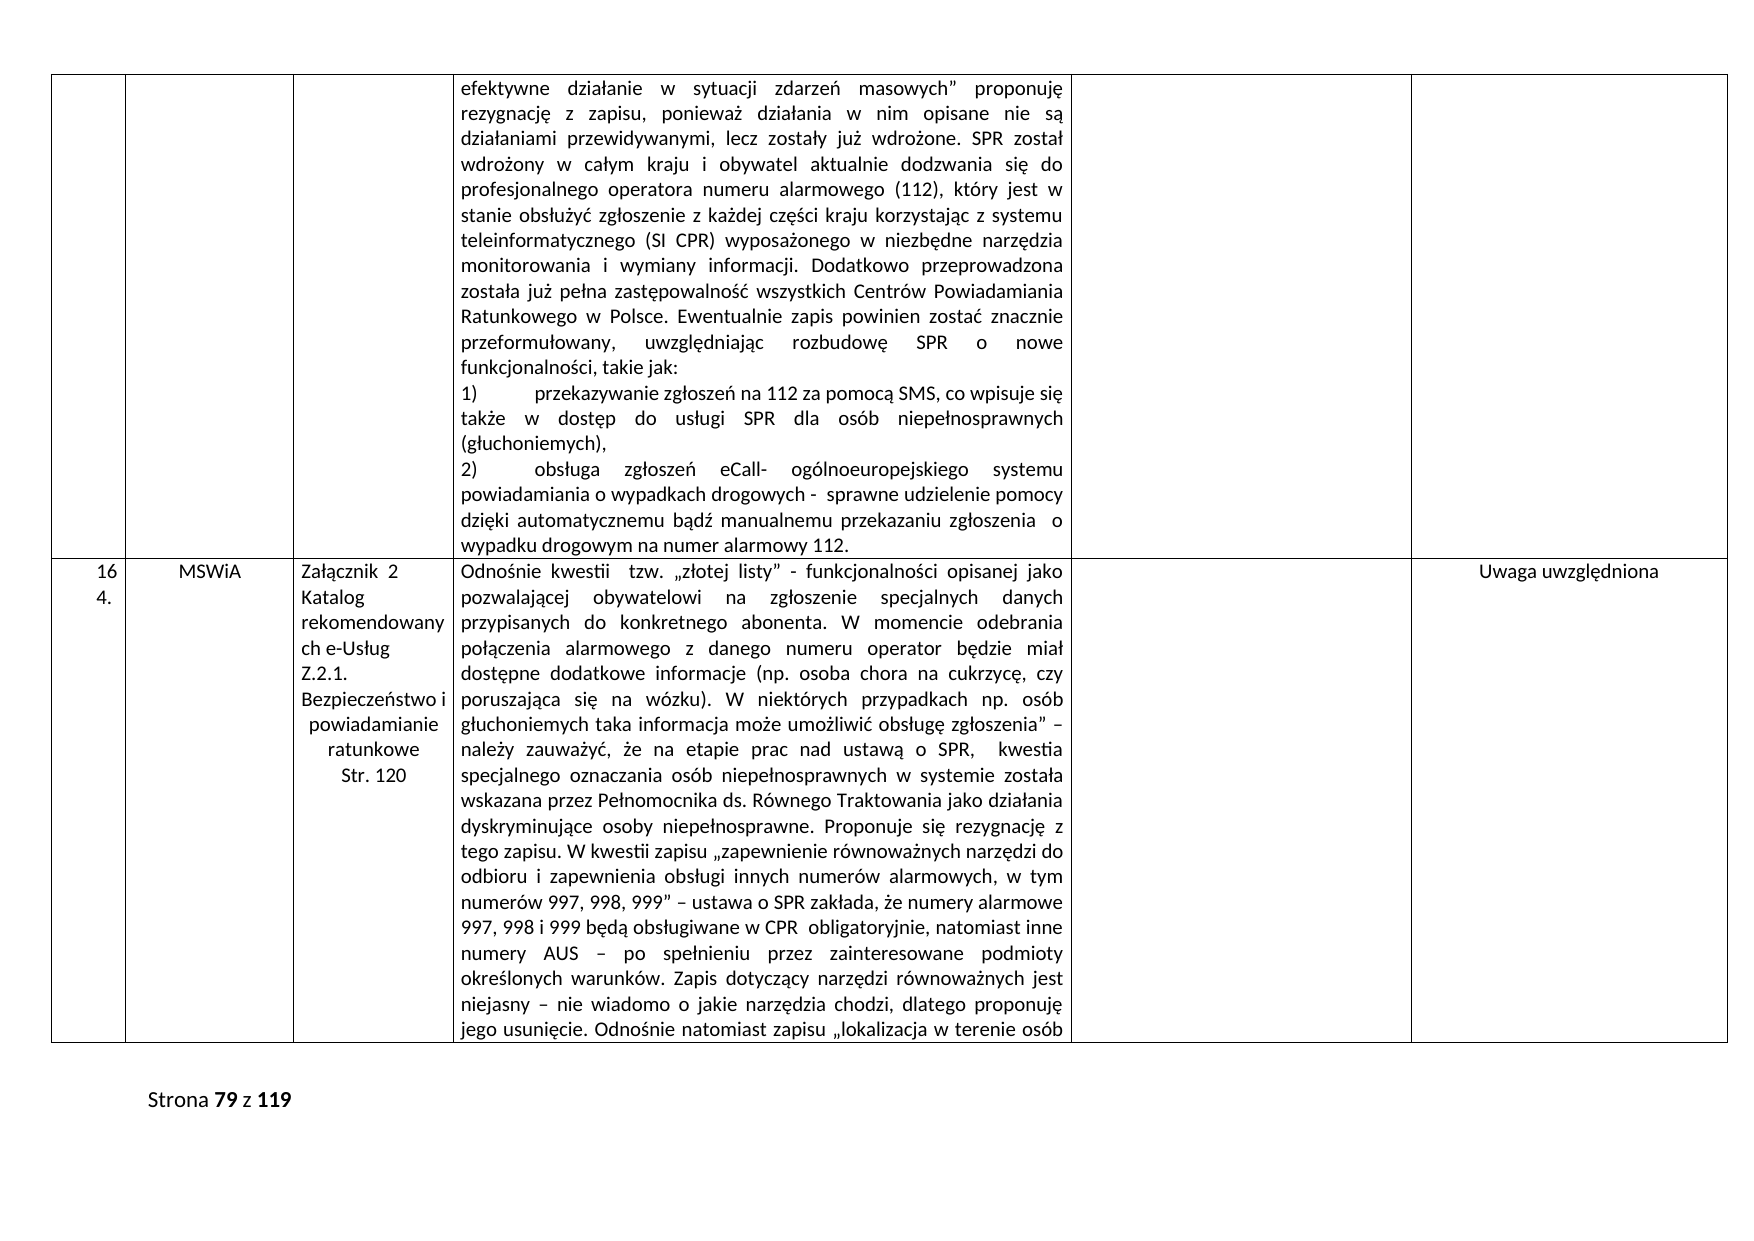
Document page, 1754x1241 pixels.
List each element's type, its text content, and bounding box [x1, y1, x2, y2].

table_cell [1412, 75, 1727, 558]
table_cell Uwaga uwzględniona [1412, 559, 1727, 1042]
table_cell [126, 75, 293, 558]
table_cell [52, 559, 125, 1042]
table_cell Odnośnie kwestii tzw. „złotej listy” - funkcjonalności opisanej jako pozwalającej obywatelowi na zgłoszenie specjalnych danych przypisanych do konkretnego abonenta. W momencie odebrania połączenia alarmowego z danego numeru operator będzie miał dostępne dodatkowe informacje (np. osoba chora na cukrzycę, czy poruszająca się na wózku). W niektórych przypadkach np. osób głuchoniemych taka informacja może umożliwić obsługę zgłoszenia” – należy zauważyć, że na etapie prac nad ustawą o SPR, kwestia specjalnego oznaczania osób niepełnosprawnych w systemie została wskazana przez Pełnomocnika ds. Równego Traktowania jako działania dyskryminujące osoby niepełnosprawne. Proponuje się rezygnację z tego zapisu. W kwestii zapisu „zapewnienie równoważnych narzędzi do odbioru i zapewnienia obsługi innych numerów alarmowych, w tym numerów 997, 998, 999” – ustawa o SPR zakłada, że numery alarmowe 997, 998 i 999 będą obsługiwane w CPR obligatoryjnie, natomiast inne numery AUS – po spełnieniu przez zainteresowane podmioty określonych warunków. Zapis dotyczący narzędzi równoważnych jest niejasny – nie wiadomo o jakie narzędzia chodzi, dlatego proponuję jego usunięcie. Odnośnie natomiast zapisu „lokalizacja w terenie osób [454, 559, 1071, 1042]
table_cell [1072, 75, 1411, 558]
table_cell [52, 75, 125, 558]
table_cell MSWiA [126, 559, 293, 1042]
table_cell efektywne działanie w sytuacji zdarzeń masowych” proponuję rezygnację z zapisu, ponieważ działania w nim opisane nie są działaniami przewidywanymi, lecz zostały już wdrożone. SPR został wdrożony w całym kraju i obywatel aktualnie dodzwania się do profesjonalnego operatora numeru alarmowego (112), który jest w stanie obsłużyć zgłoszenie z każdej części kraju korzystając z systemu teleinformatycznego (SI CPR) wyposażonego w niezbędne narzędzia monitorowania i wymiany informacji. Dodatkowo przeprowadzona została już pełna zastępowalność wszystkich Centrów Powiadamiania Ratunkowego w Polsce. Ewentualnie zapis powinien zostać znacznie przeformułowany, uwzględniając rozbudowę SPR o nowe funkcjonalności, takie jak: 1) przekazywanie zgłoszeń na 112 za pomocą SMS, co wpisuje się także w dostęp do usługi SPR dla osób niepełnosprawnych (głuchoniemych), 2) obsługa zgłoszeń eCall- ogólnoeuropejskiego systemu powiadamiania o wypadkach drogowych - sprawne udzielenie pomocy dzięki automatycznemu bądź manualnemu przekazaniu zgłoszenia o wypadku drogowym na numer alarmowy 112. [454, 75, 1071, 558]
table_cell [1072, 559, 1411, 1042]
table_cell [294, 75, 453, 558]
table_cell Załącznik 2 Katalog rekomendowanych e-Usług Z.2.1. Bezpieczeństwo i powiadamianie ratunkowe Str. 120 [294, 559, 453, 1042]
